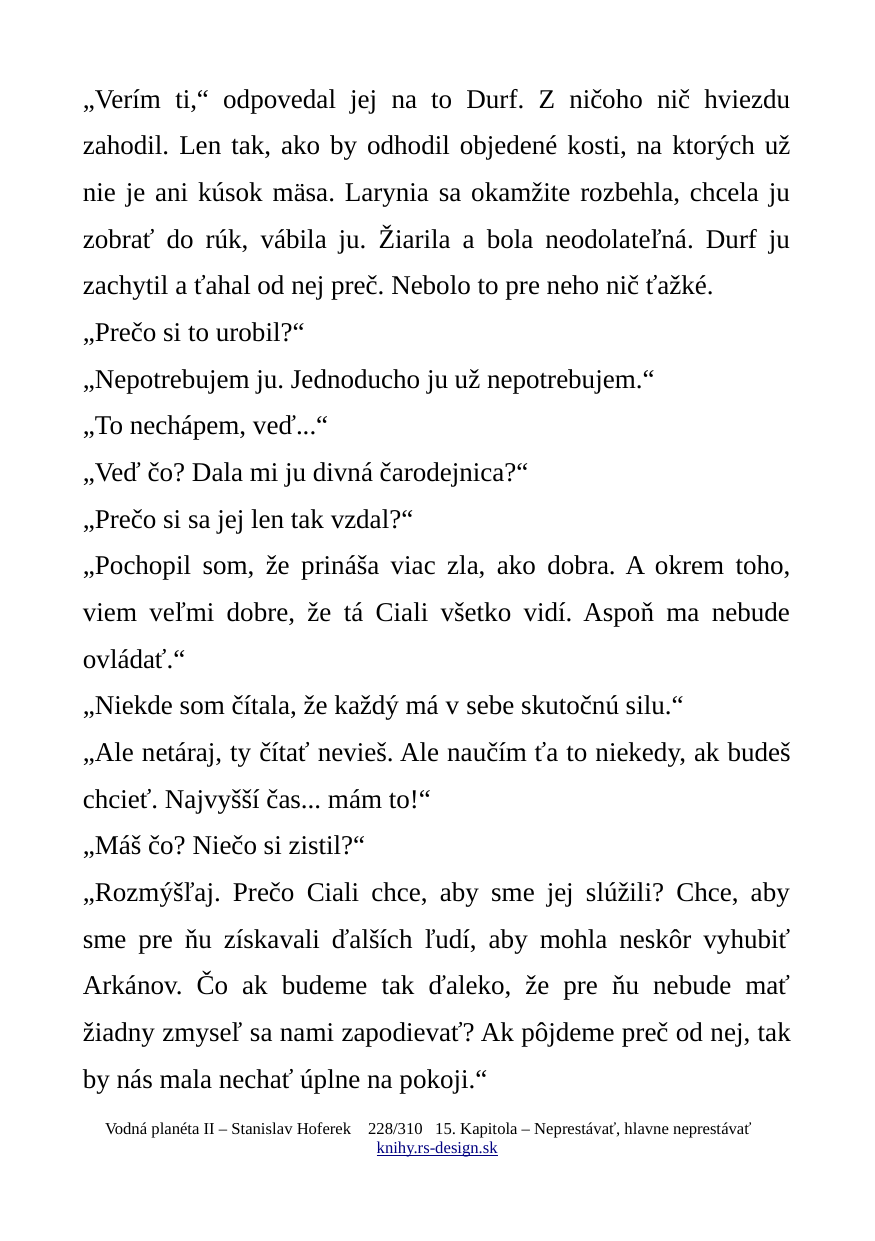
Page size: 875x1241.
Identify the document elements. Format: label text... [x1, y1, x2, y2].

text „Nepotrebujem ju. Jednoducho ju už nepotrebujem.“ [83, 363, 791, 394]
text „To nechápem, veď...“ [83, 409, 791, 441]
text „Pochopil som, že prináša viac zla, ako dobra. A okrem toho, viem veľmi dobre, že tá Ciali všetko vidí. Aspoň ma nebude ovládať.“ [83, 549, 791, 674]
text „Máš čo? Niečo si zistil?“ [83, 829, 791, 861]
text „Ale netáraj, ty čítať nevieš. Ale naučím ťa to niekedy, ak budeš chcieť. Najvyšší čas... mám to!“ [83, 736, 791, 814]
text „Rozmýšľaj. Prečo Ciali chce, aby sme jej slúžili? Chce, aby sme pre ňu získavali ďalších ľudí, aby mohla neskôr vyhubiť Arkánov. Čo ak budeme tak ďaleko, že pre ňu nebude mať žiadny zmyseľ sa nami zapodievať? Ak pôjdeme preč od nej, tak by nás mala nechať úplne na pokoji.“ [83, 876, 791, 1094]
text „Verím ti,“ odpovedal jej na to Durf. Z ničoho nič hviezdu zahodil. Len tak, ako by odhodil objedené kosti, na ktorých už nie je ani kúsok mäsa. Larynia sa okamžite rozbehla, chcela ju zobrať do rúk, vábila ju. Žiarila a bola neodolateľná. Durf ju zachytil a ťahal od nej preč. Nebolo to pre neho nič ťažké. [83, 83, 791, 301]
text „Prečo si to urobil?“ [83, 316, 791, 347]
text „Veď čo? Dala mi ju divná čarodejnica?“ [83, 456, 791, 487]
text „Niekde som čítala, že každý má v sebe skutočnú silu.“ [83, 689, 791, 721]
text „Prečo si sa jej len tak vzdal?“ [83, 503, 791, 534]
